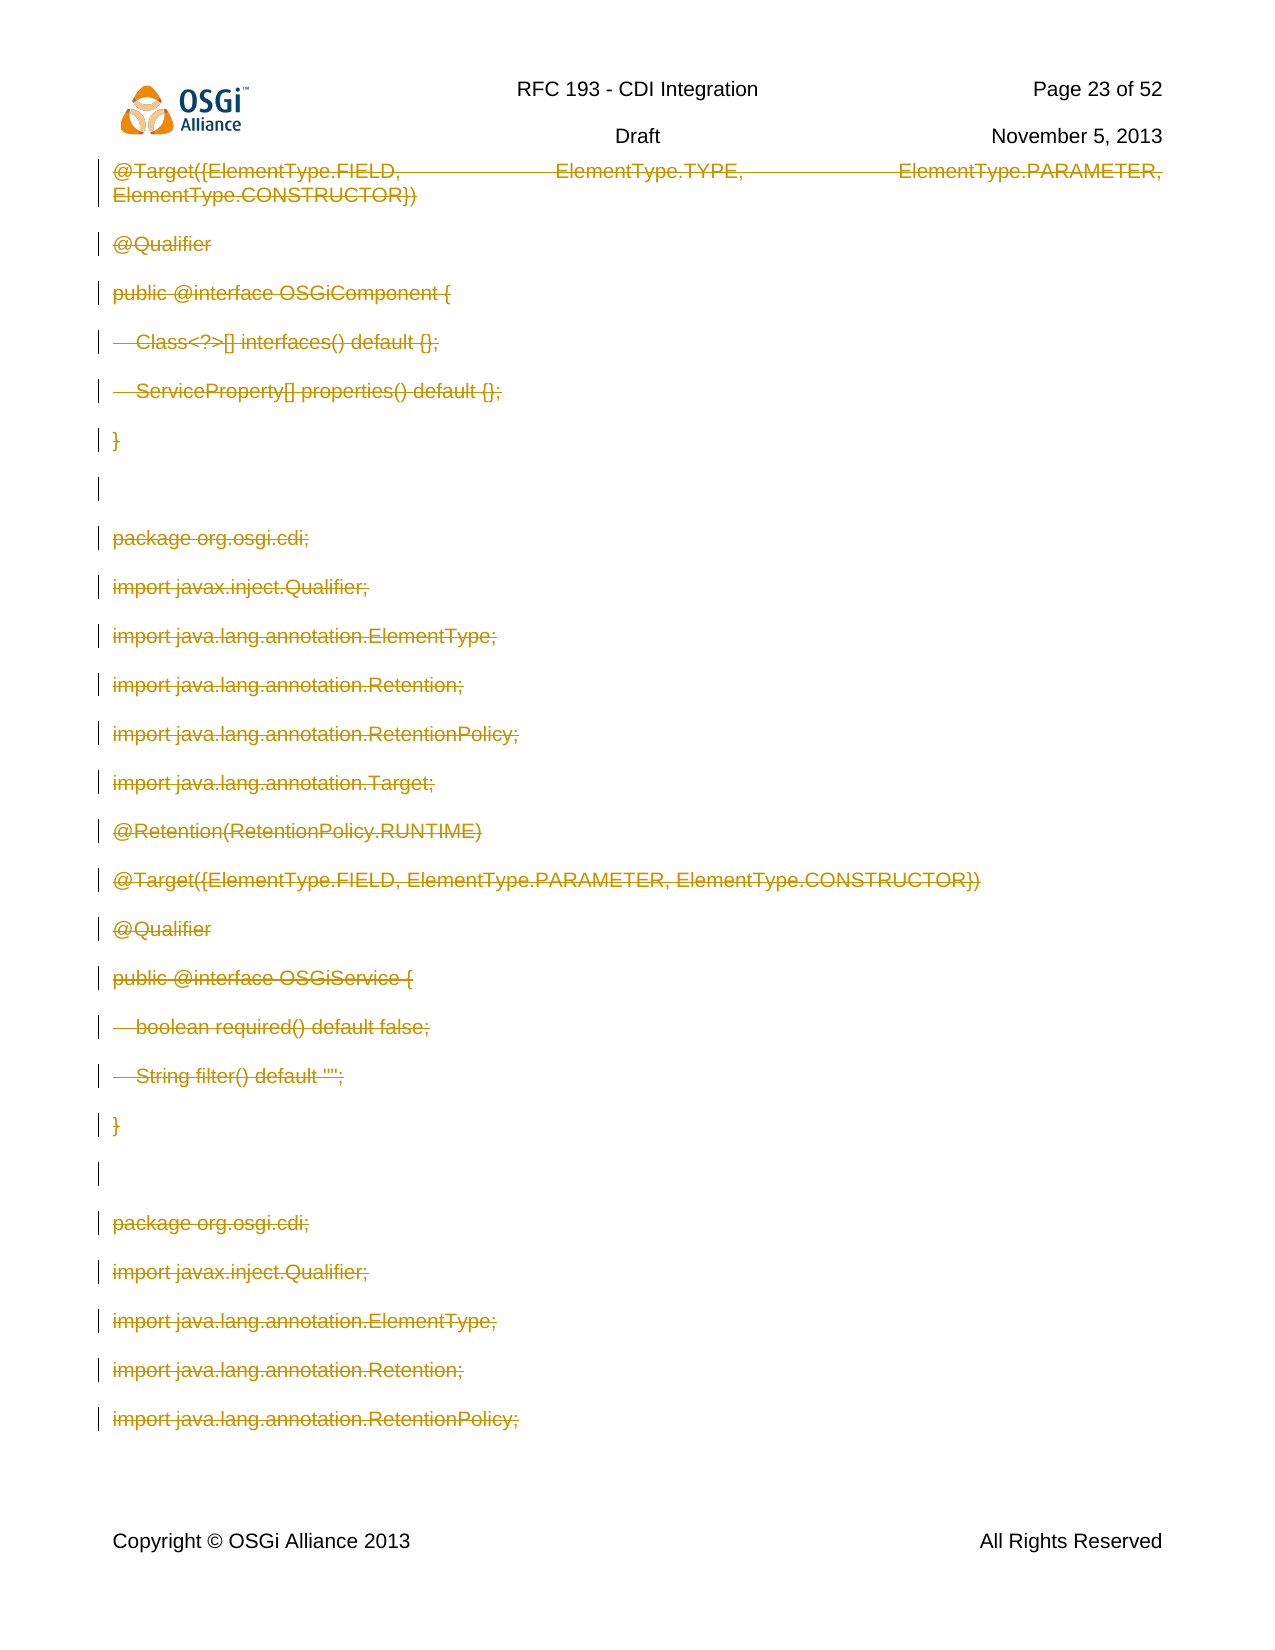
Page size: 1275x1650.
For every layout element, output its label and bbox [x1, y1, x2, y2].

picture [113, 78, 257, 142]
